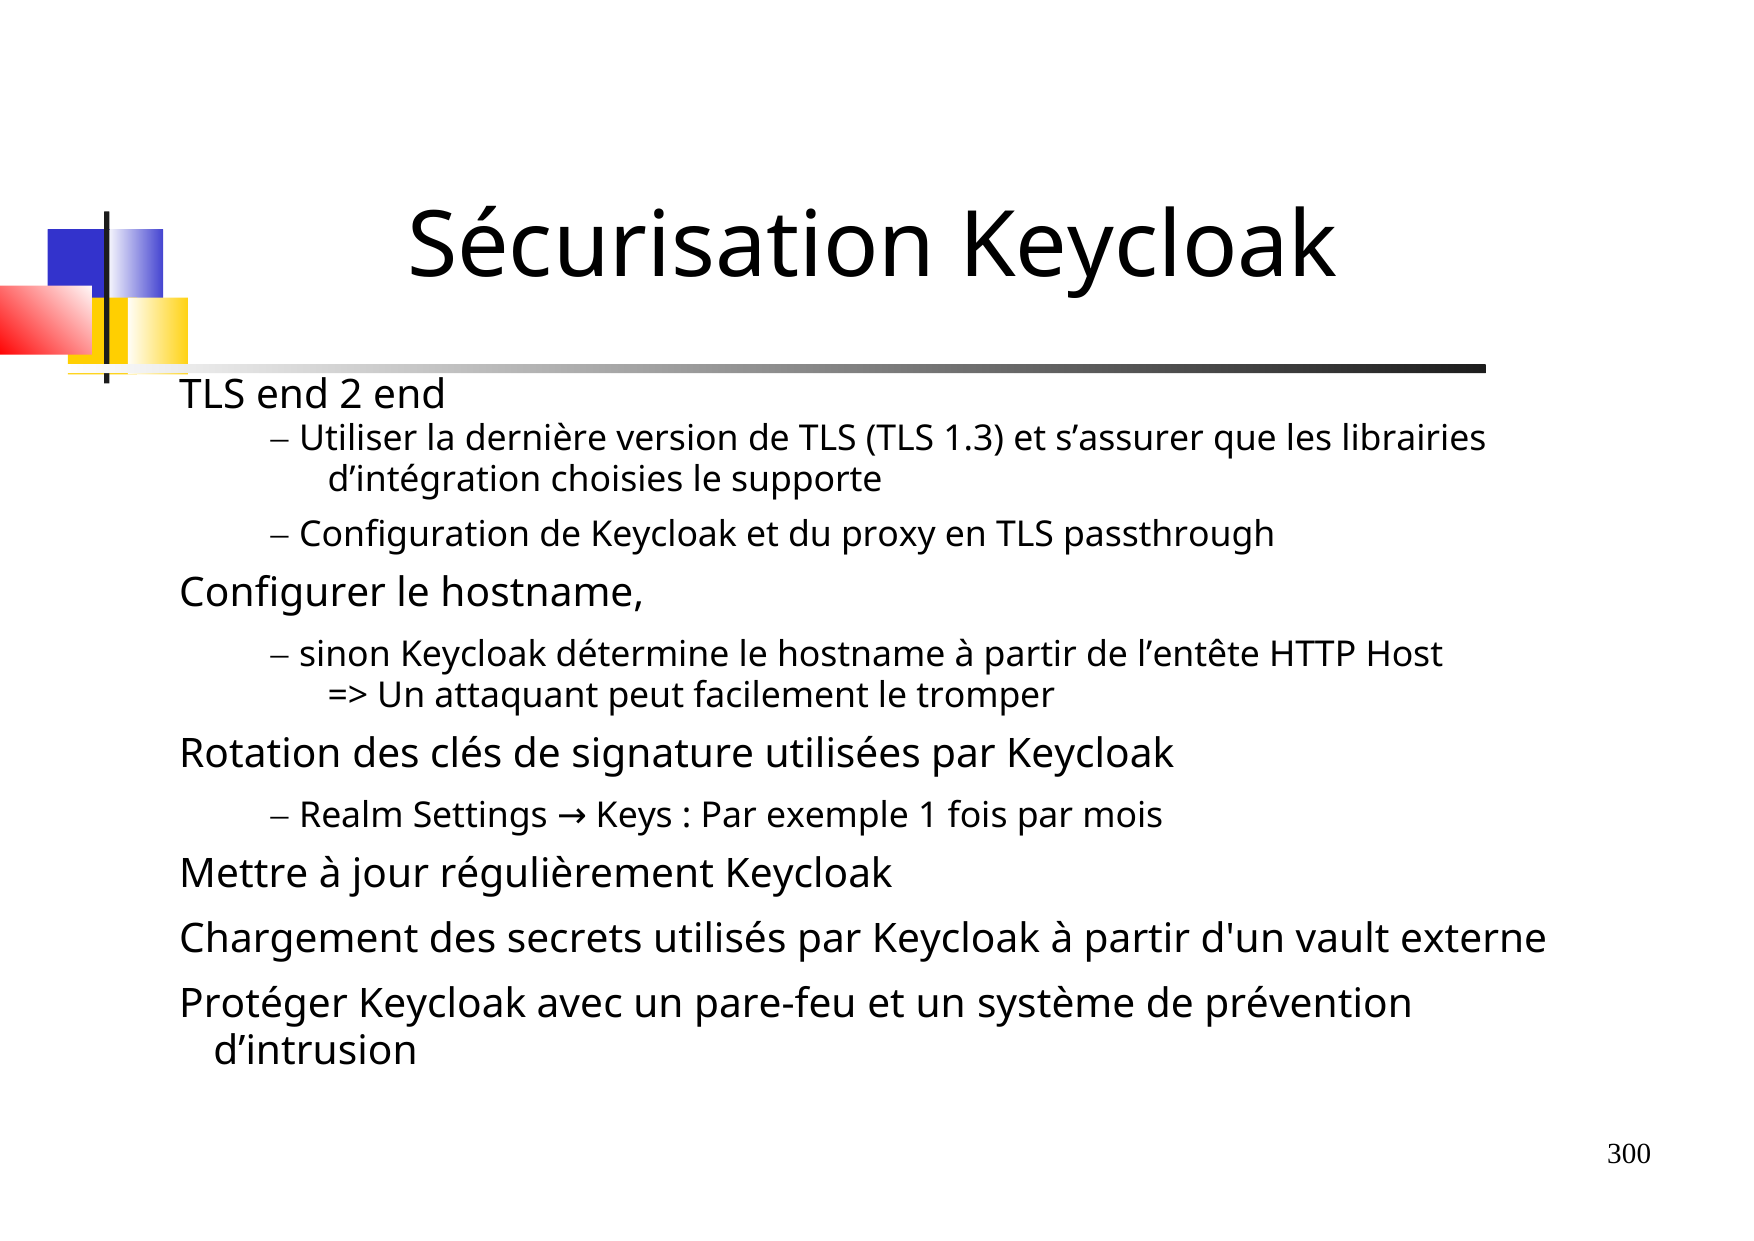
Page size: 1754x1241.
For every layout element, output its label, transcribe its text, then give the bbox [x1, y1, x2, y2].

list TLS end 2 end Utiliser la dernière version de TLS (TLS 1.3) et s’assurer que les librairies d’intégration choisies le supporte Configuration de Keycloak et du proxy en TLS passthrough Configurer le hostname, sinon Keycloak détermine le hostname à partir de l’entête HTTP Host => Un attaquant peut facilement le tromper Rotation des clés de signature utilisées par Keycloak Realm Settings → Keys : Par exemple 1 fois par mois Mettre à jour régulièrement Keycloak Chargement des secrets utilisés par Keycloak à partir d'un vault externe Protéger Keycloak avec un pare-feu et un système de prévention d’intrusion [179, 371, 1567, 1091]
title Sécurisation Keycloak [179, 139, 1567, 351]
